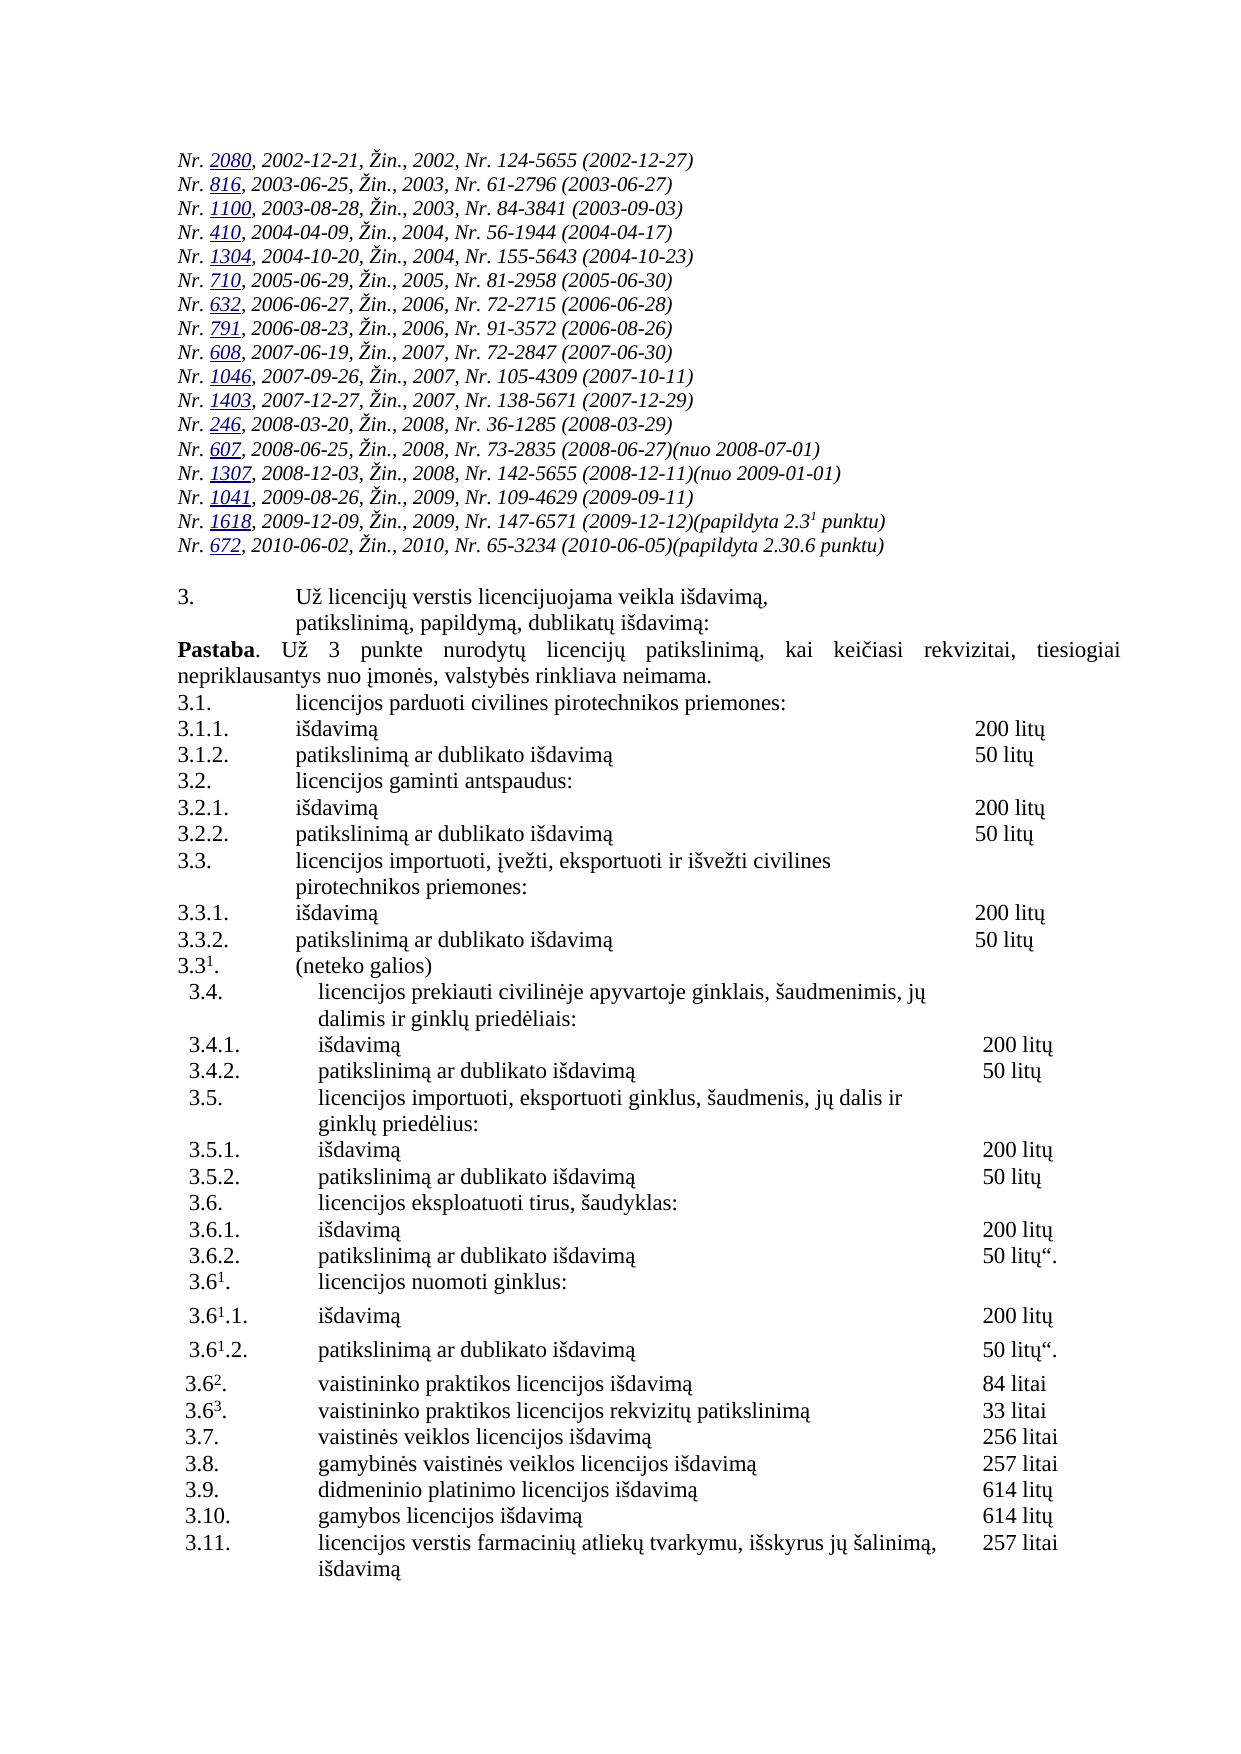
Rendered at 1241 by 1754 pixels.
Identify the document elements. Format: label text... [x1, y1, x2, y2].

text Nr. 1618, 2009-12-09, Žin., 2009, Nr. 147-6571 (2009-12-12)(papildyta 2.31 punktu) [177, 509, 1122, 533]
text 3.2.1. išdavimą 200 litų [177, 794, 1122, 820]
text 3.3. licencijos importuoti, įvežti, eksportuoti ir išvežti civilines [177, 847, 974, 873]
table_cell 50 litų“. [971, 1242, 1133, 1268]
table_cell 257 litai [971, 1450, 1133, 1476]
table_cell 200 litų [971, 1216, 1133, 1242]
text 3.31. (neteko galios) [177, 952, 1122, 978]
table_cell vaistininko praktikos licencijos išdavimą [307, 1371, 971, 1397]
text Nr. 246, 2008-03-20, Žin., 2008, Nr. 36-1285 (2008-03-29) [177, 412, 1122, 436]
text 3.2. licencijos gaminti antspaudus: [177, 768, 1122, 794]
table_cell licencijos importuoti, eksportuoti ginklus, šaudmenis, jų dalis ir ginklų priedėlius: [307, 1084, 971, 1137]
table_cell vaistininko praktikos licencijos rekvizitų patikslinimą [307, 1397, 971, 1423]
table_cell 200 litų [971, 1303, 1133, 1336]
text Pastaba. Už 3 punkte nurodytų licencijų patikslinimą, kai keičiasi rekvizitai, tiesiogiai nepriklausantys nuo įmonės, valstybės rinkliava neimama. [177, 636, 1122, 688]
text Nr. 410, 2004-04-09, Žin., 2004, Nr. 56-1944 (2004-04-17) [177, 220, 1122, 244]
table_cell 3.6. [177, 1189, 307, 1216]
table_cell 50 litų“. [971, 1336, 1133, 1371]
table_cell 84 litai [971, 1371, 1133, 1397]
table_cell licencijos eksploatuoti tirus, šaudyklas: [307, 1189, 971, 1216]
text Nr. 791, 2006-08-23, Žin., 2006, Nr. 91-3572 (2006-08-26) [177, 316, 1122, 340]
text 3.1. licencijos parduoti civilines pirotechnikos priemones: [177, 688, 1122, 715]
text patikslinimą, papildymą, dublikatų išdavimą: [177, 609, 1122, 636]
table_cell gamybinės vaistinės veiklos licencijos išdavimą [307, 1450, 971, 1476]
table_cell patikslinimą ar dublikato išdavimą [307, 1336, 971, 1371]
text Nr. 816, 2003-06-25, Žin., 2003, Nr. 61-2796 (2003-06-27) [177, 172, 1122, 196]
table_header licencijos prekiauti civilinėje apyvartoje ginklais, šaudmenimis, jų dalimis ir ginklų priedėliais: [307, 979, 971, 1031]
text Nr. 1100, 2003-08-28, Žin., 2003, Nr. 84-3841 (2003-09-03) [177, 196, 1122, 220]
table_header [971, 979, 1133, 1031]
table_cell didmeninio platinimo licencijos išdavimą [307, 1476, 971, 1502]
table_cell 257 litai [971, 1529, 1133, 1581]
table_cell 3.6.2. [177, 1242, 307, 1268]
table_cell licencijos nuomoti ginklus: [307, 1268, 971, 1302]
table_cell 3.63. [174, 1397, 307, 1423]
table_cell 3.61. [177, 1268, 307, 1302]
text pirotechnikos priemones: [177, 873, 974, 899]
table_cell išdavimą [307, 1303, 971, 1336]
text Nr. 1046, 2007-09-26, Žin., 2007, Nr. 105-4309 (2007-10-11) [177, 364, 1122, 388]
table_cell 50 litų [971, 1163, 1133, 1189]
table_cell išdavimą [307, 1216, 971, 1242]
table_cell 3.4.2. [177, 1058, 307, 1084]
text Nr. 710, 2005-06-29, Žin., 2005, Nr. 81-2958 (2005-06-30) [177, 268, 1122, 292]
table_cell 3.10. [174, 1502, 307, 1529]
table_cell 3.7. [174, 1423, 307, 1449]
text 3.1.1. išdavimą 200 litų [177, 715, 1122, 741]
text Nr. 632, 2006-06-27, Žin., 2006, Nr. 72-2715 (2006-06-28) [177, 292, 1122, 316]
text Nr. 1403, 2007-12-27, Žin., 2007, Nr. 138-5671 (2007-12-29) [177, 388, 1122, 412]
table_cell gamybos licencijos išdavimą [307, 1502, 971, 1529]
table_header 3.4. [177, 979, 307, 1031]
table_cell išdavimą [307, 1137, 971, 1163]
table_cell 614 litų [971, 1476, 1133, 1502]
text Nr. 1307, 2008-12-03, Žin., 2008, Nr. 142-5655 (2008-12-11)(nuo 2009-01-01) [177, 461, 1122, 484]
text 3.3.1. išdavimą 200 litų [177, 899, 1137, 926]
table_cell patikslinimą ar dublikato išdavimą [307, 1242, 971, 1268]
table_cell 3.8. [174, 1450, 307, 1476]
text 3.1.2. patikslinimą ar dublikato išdavimą 50 litų [177, 741, 1122, 768]
table_cell 256 litai [971, 1423, 1133, 1449]
table_cell 3.9. [174, 1476, 307, 1502]
table_cell patikslinimą ar dublikato išdavimą [307, 1058, 971, 1084]
table_cell išdavimą [307, 1031, 971, 1057]
table_cell 50 litų [971, 1058, 1133, 1084]
table_cell [971, 1084, 1133, 1137]
table_cell 3.61.1. [177, 1303, 307, 1336]
table_cell 3.5.2. [177, 1163, 307, 1189]
text Nr. 1041, 2009-08-26, Žin., 2009, Nr. 109-4629 (2009-09-11) [177, 484, 1122, 509]
table_cell 200 litų [971, 1137, 1133, 1163]
table_cell licencijos verstis farmacinių atliekų tvarkymu, išskyrus jų šalinimą, išdavimą [307, 1529, 971, 1581]
text 3. Už licencijų verstis licencijuojama veikla išdavimą, [177, 583, 1122, 609]
table_cell 3.6.1. [177, 1216, 307, 1242]
table_cell 3.62. [174, 1371, 307, 1397]
table_cell 3.5. [177, 1084, 307, 1137]
table_cell 200 litų [971, 1031, 1133, 1057]
table_cell 614 litų [971, 1502, 1133, 1529]
text Nr. 672, 2010-06-02, Žin., 2010, Nr. 65-3234 (2010-06-05)(papildyta 2.30.6 punktu) [177, 533, 1122, 557]
table_cell patikslinimą ar dublikato išdavimą [307, 1163, 971, 1189]
text 3.2.2. patikslinimą ar dublikato išdavimą 50 litų [177, 820, 1122, 847]
table_cell 33 litai [971, 1397, 1133, 1423]
text Nr. 1304, 2004-10-20, Žin., 2004, Nr. 155-5643 (2004-10-23) [177, 244, 1122, 268]
table_cell 3.11. [174, 1529, 307, 1581]
text Nr. 608, 2007-06-19, Žin., 2007, Nr. 72-2847 (2007-06-30) [177, 340, 1122, 364]
table_cell 3.4.1. [177, 1031, 307, 1057]
table_cell 3.5.1. [177, 1137, 307, 1163]
text 3.3.2. patikslinimą ar dublikato išdavimą 50 litų [177, 926, 1122, 952]
table_cell 3.61.2. [177, 1336, 307, 1371]
table_cell vaistinės veiklos licencijos išdavimą [307, 1423, 971, 1449]
text Nr. 2080, 2002-12-21, Žin., 2002, Nr. 124-5655 (2002-12-27) [177, 148, 1122, 172]
text Nr. 607, 2008-06-25, Žin., 2008, Nr. 73-2835 (2008-06-27)(nuo 2008-07-01) [177, 436, 1122, 461]
table_cell [971, 1189, 1133, 1216]
table_cell [971, 1268, 1133, 1302]
